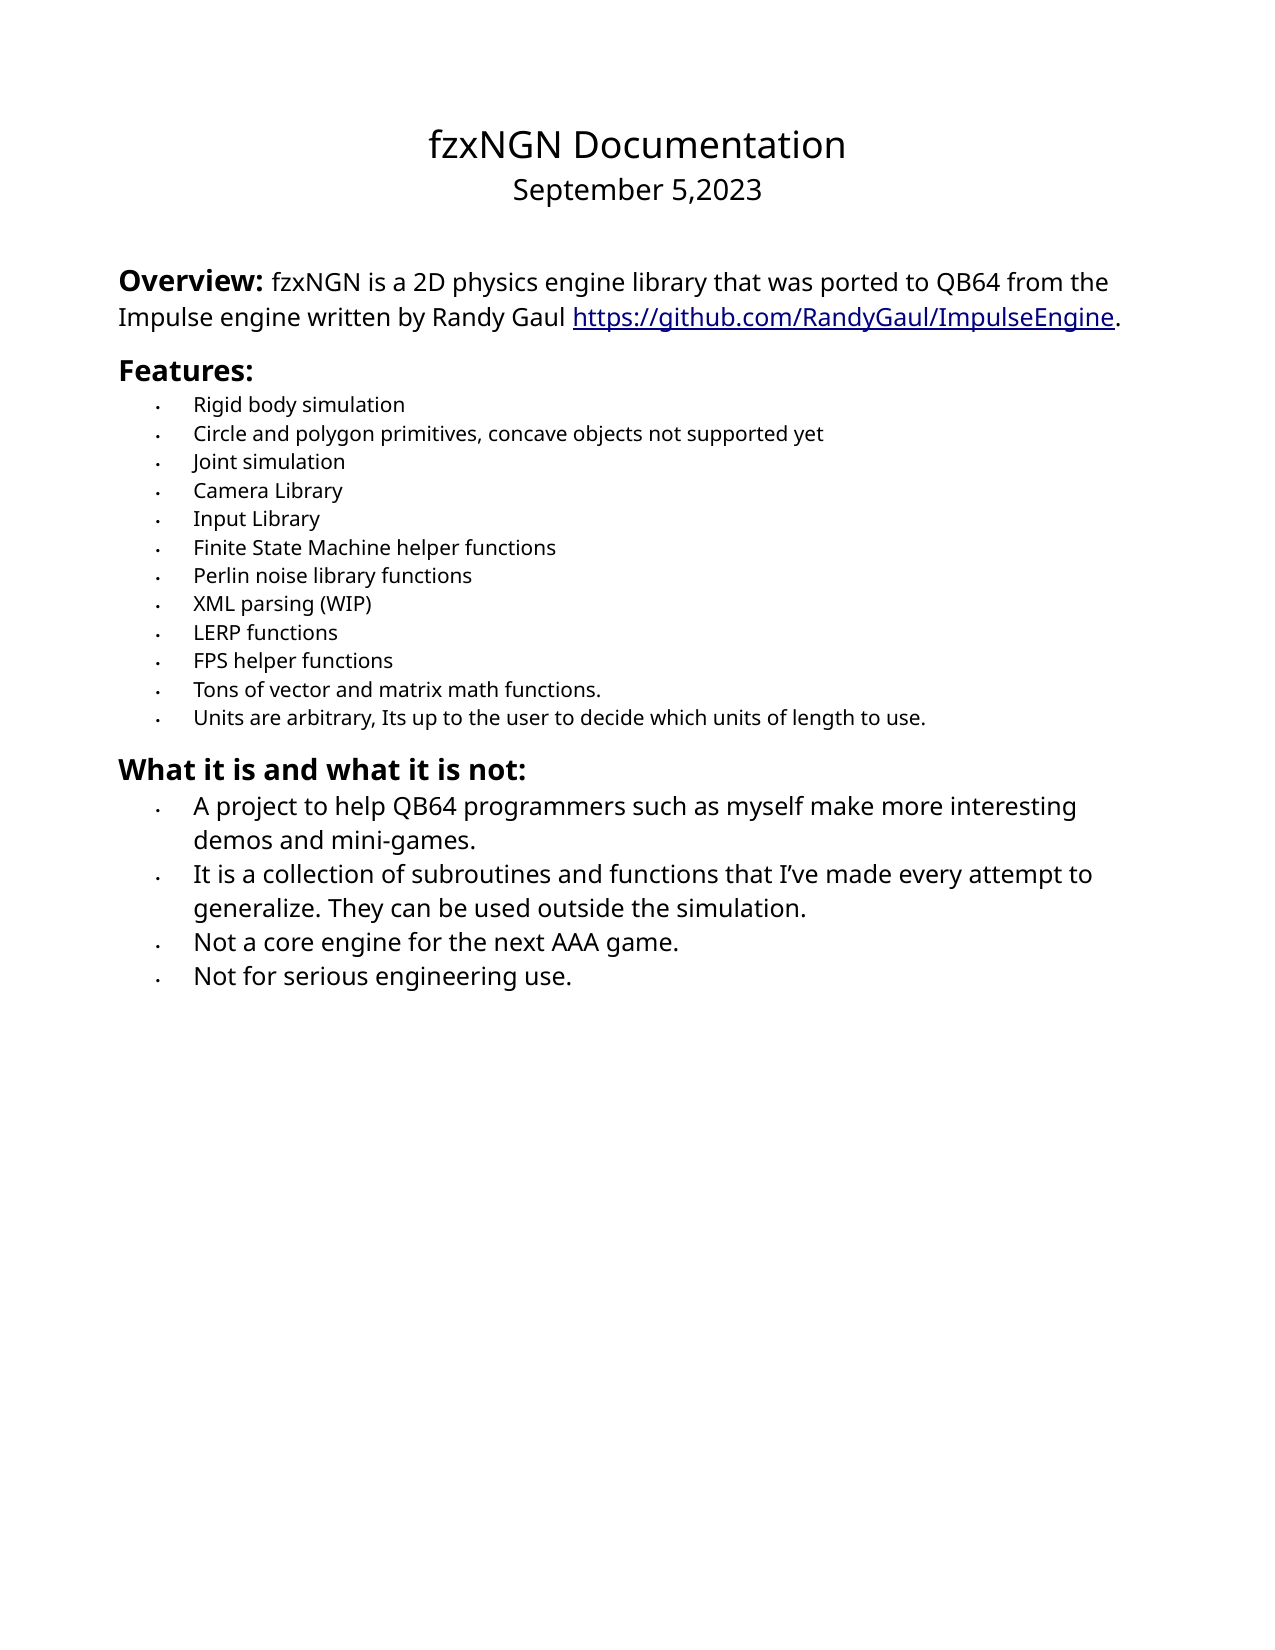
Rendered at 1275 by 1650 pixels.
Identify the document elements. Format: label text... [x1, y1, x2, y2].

list Rigid body simulation [156, 390, 1157, 419]
text What it is and what it is not: [118, 749, 1157, 788]
list A project to help QB64 programmers such as myself make more interesting demos and mini-games. [156, 788, 1157, 857]
list Not for serious engineering use. [156, 959, 1157, 993]
list XML parsing (WIP) [156, 589, 1157, 618]
list FPS helper functions [156, 646, 1157, 675]
list Units are arbitrary, Its up to the user to decide which units of length to use. [156, 703, 1157, 732]
list Finite State Machine helper functions [156, 533, 1157, 561]
list LERP functions [156, 618, 1157, 646]
list Tons of vector and matrix math functions. [156, 675, 1157, 703]
text September 5,2023 [118, 169, 1157, 209]
list Perlin noise library functions [156, 561, 1157, 589]
list Joint simulation [156, 447, 1157, 476]
text Overview: fzxNGN is a 2D physics engine library that was ported to QB64 from the Impulse engine written by Randy Gaul https://github.com/RandyGaul/ImpulseEngine. [118, 260, 1157, 334]
text fzxNGN Documentation [118, 118, 1157, 169]
list Circle and polygon primitives, concave objects not supported yet [156, 419, 1157, 447]
list It is a collection of subroutines and functions that I’ve made every attempt to generalize. They can be used outside the simulation. [156, 857, 1157, 925]
list Camera Library [156, 476, 1157, 504]
list Input Library [156, 504, 1157, 533]
text Features: [118, 351, 1157, 390]
list Not a core engine for the next AAA game. [156, 925, 1157, 959]
